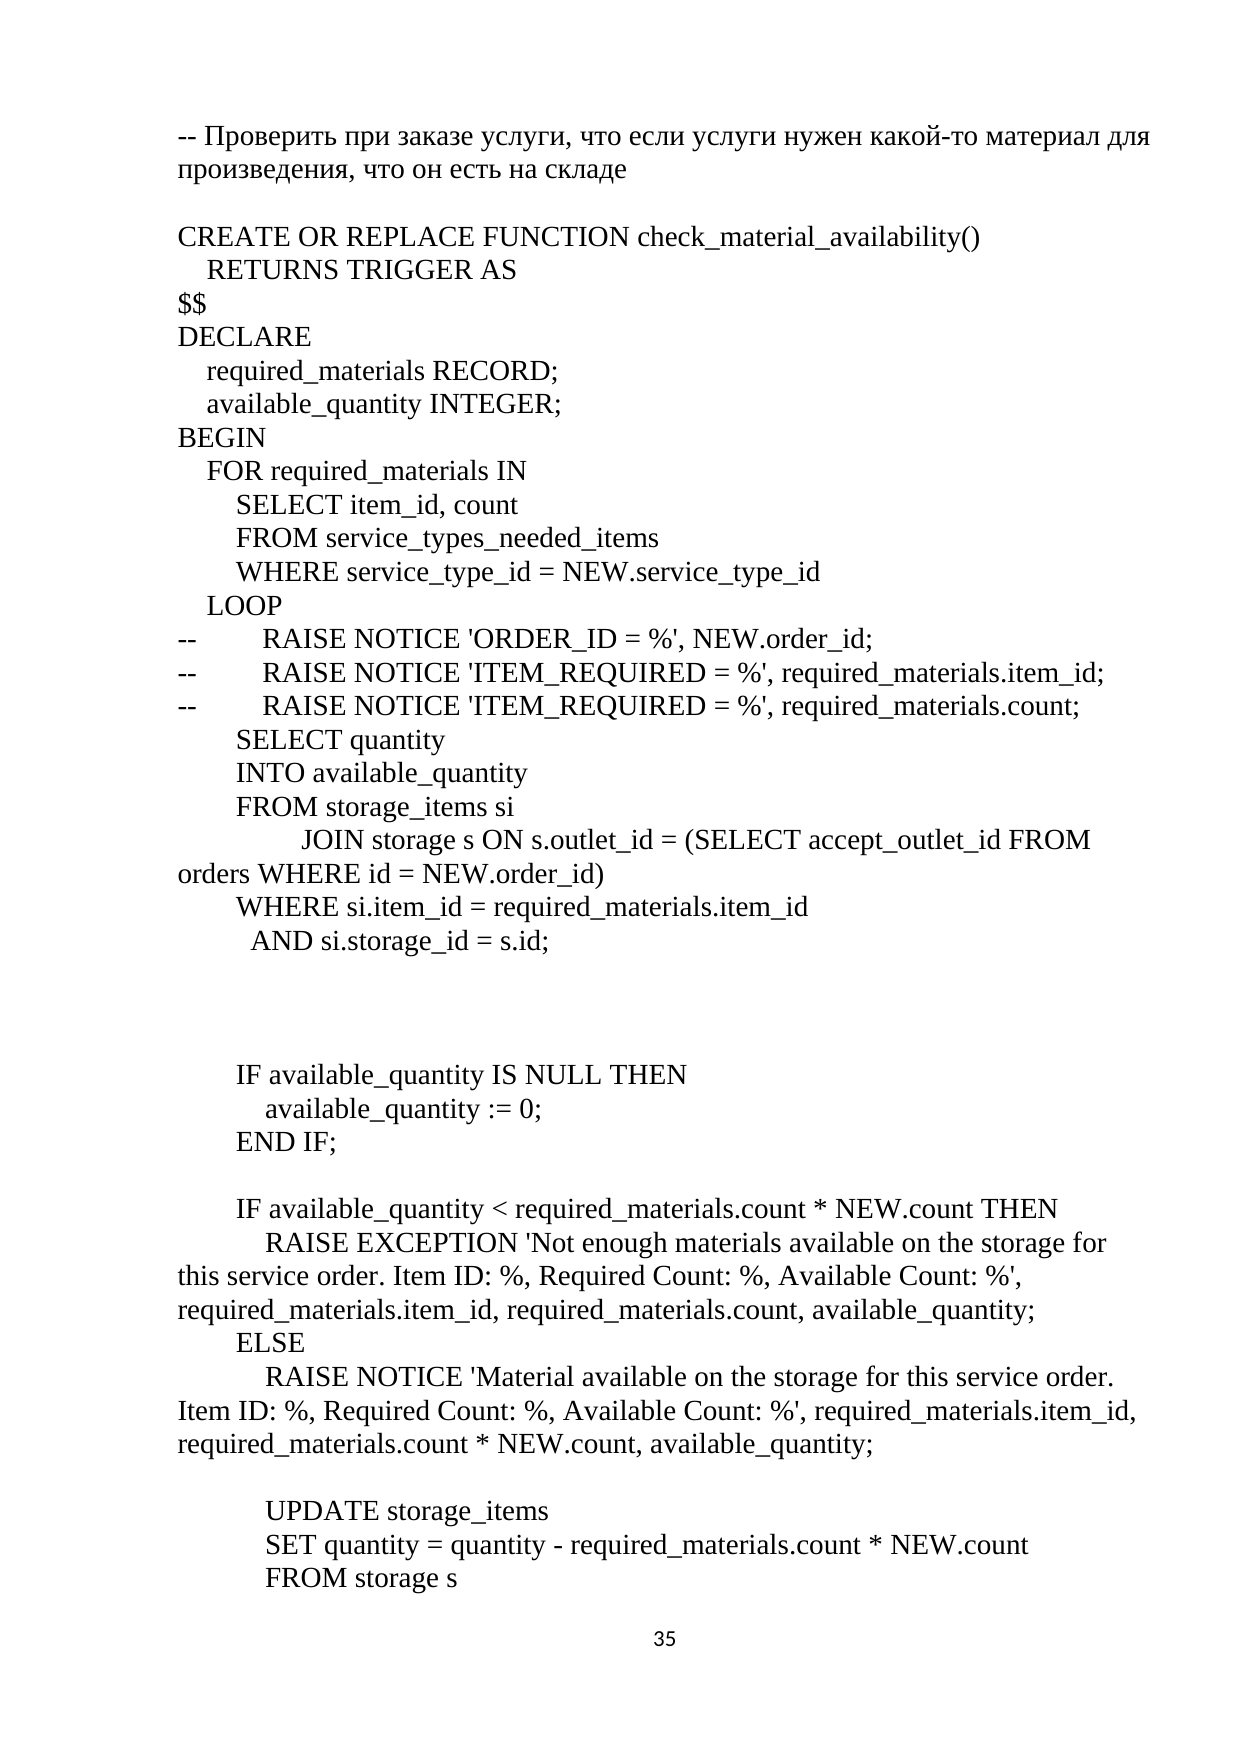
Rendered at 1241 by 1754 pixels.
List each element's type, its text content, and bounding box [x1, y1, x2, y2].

text -- RAISE NOTICE 'ORDER_ID = %', NEW.order_id; [177, 621, 1152, 655]
text UPDATE storage_items [177, 1493, 1152, 1527]
text AND si.storage_id = s.id; [177, 923, 1152, 957]
text IF available_quantity < required_materials.count * NEW.count THEN [177, 1191, 1152, 1225]
text ELSE [177, 1326, 1152, 1359]
text WHERE si.item_id = required_materials.item_id [177, 889, 1152, 923]
text RAISE NOTICE 'Material available on the storage for this service order. Item ID: %, Required Count: %, Available Count: %', required_materials.item_id, required_materials.count * NEW.count, available_quantity; [177, 1359, 1152, 1460]
text FROM storage_items si [177, 789, 1152, 822]
text SELECT item_id, count [177, 487, 1152, 521]
text CREATE OR REPLACE FUNCTION check_material_availability() [177, 219, 1152, 252]
text END IF; [177, 1124, 1152, 1158]
text BEGIN [177, 420, 1152, 453]
text -- RAISE NOTICE 'ITEM_REQUIRED = %', required_materials.count; [177, 688, 1152, 722]
text required_materials RECORD; [177, 353, 1152, 386]
text RAISE EXCEPTION 'Not enough materials available on the storage for this service order. Item ID: %, Required Count: %, Available Count: %', required_materials.item_id, required_materials.count, available_quantity; [177, 1225, 1152, 1326]
text available_quantity INTEGER; [177, 386, 1152, 420]
text FROM service_types_needed_items [177, 521, 1152, 554]
text IF available_quantity IS NULL THEN [177, 1057, 1152, 1091]
text -- Проверить при заказе услуги, что если услуги нужен какой-то материал для произведения, что он есть на складе [177, 118, 1152, 185]
text $$ [177, 286, 1152, 319]
text DECLARE [177, 319, 1152, 353]
text RETURNS TRIGGER AS [177, 252, 1152, 286]
text -- RAISE NOTICE 'ITEM_REQUIRED = %', required_materials.item_id; [177, 655, 1152, 688]
text SET quantity = quantity - required_materials.count * NEW.count [177, 1527, 1152, 1560]
text JOIN storage s ON s.outlet_id = (SELECT accept_outlet_id FROM orders WHERE id = NEW.order_id) [177, 822, 1152, 889]
text FOR required_materials IN [177, 453, 1152, 487]
text FROM storage s [177, 1560, 1152, 1594]
text WHERE service_type_id = NEW.service_type_id [177, 554, 1152, 588]
text SELECT quantity [177, 722, 1152, 755]
text available_quantity := 0; [177, 1091, 1152, 1124]
text INTO available_quantity [177, 755, 1152, 789]
text LOOP [177, 588, 1152, 621]
